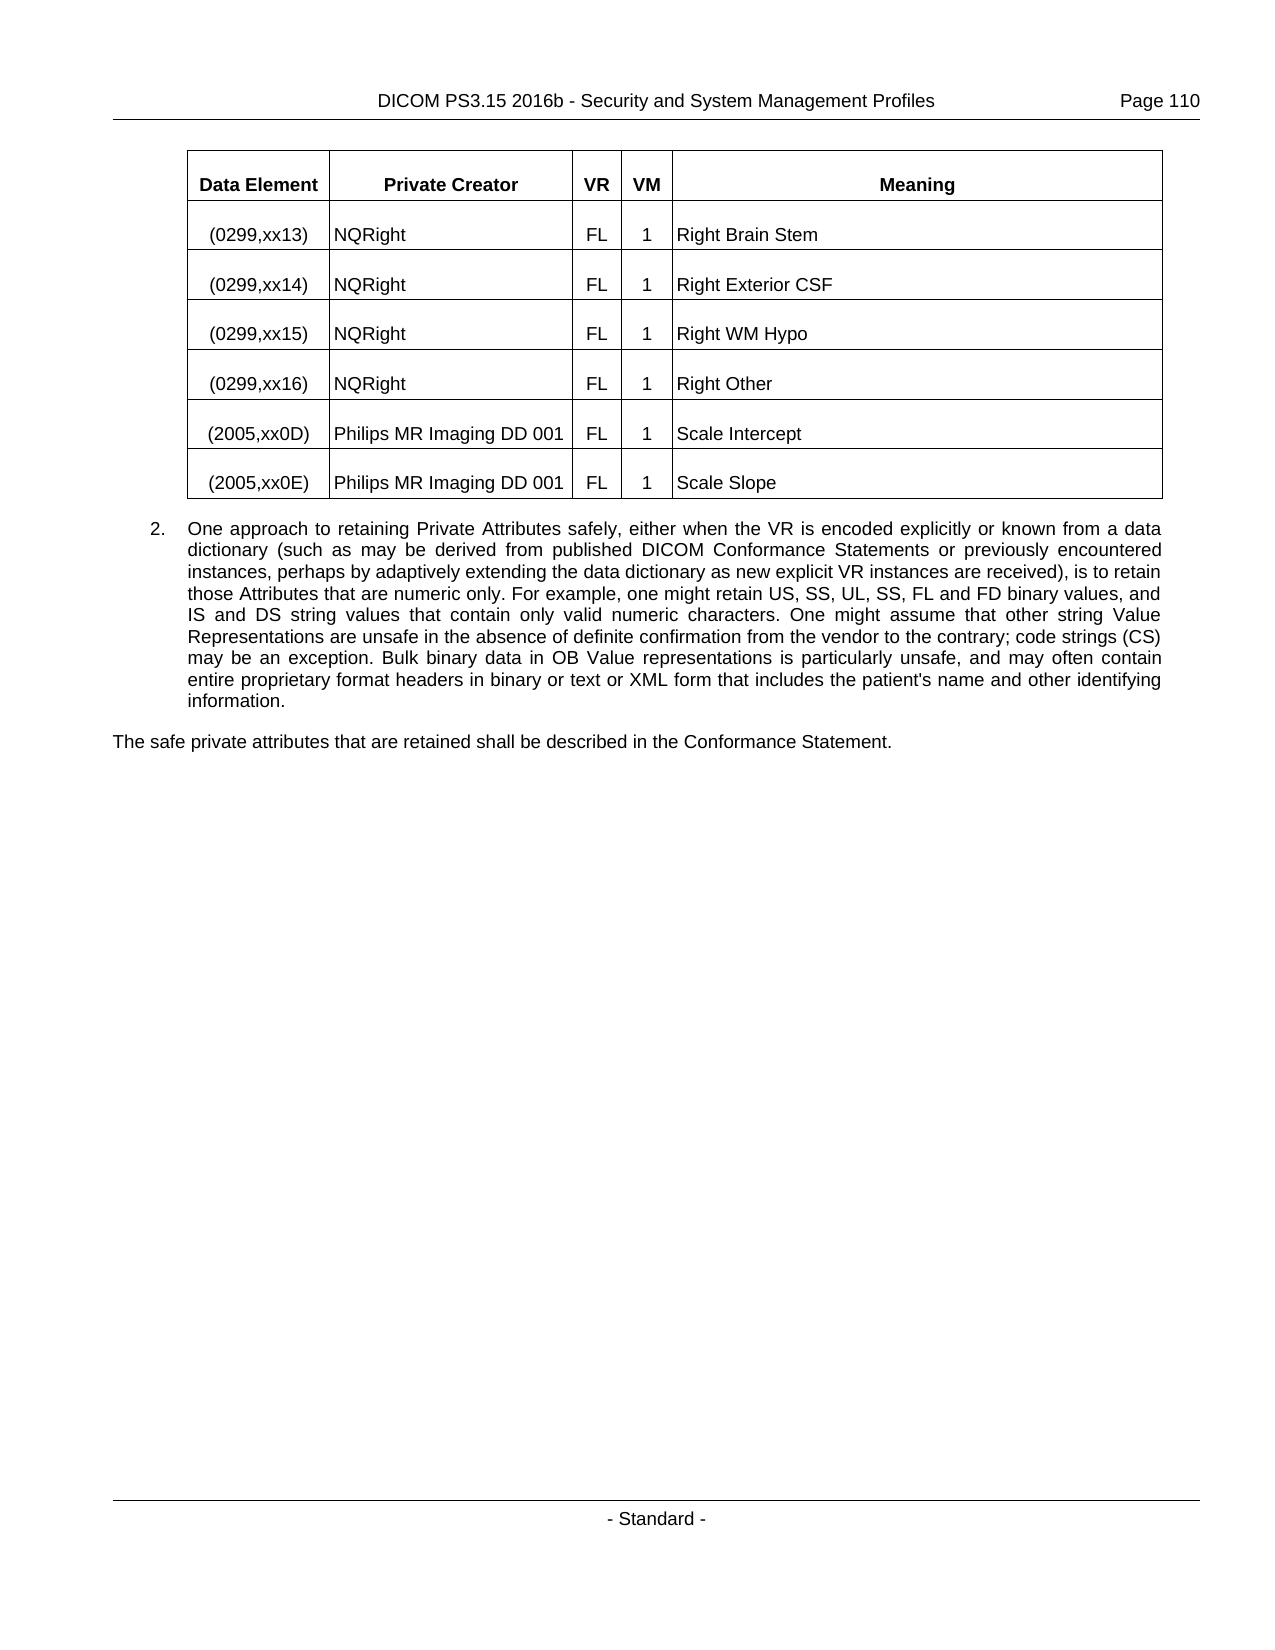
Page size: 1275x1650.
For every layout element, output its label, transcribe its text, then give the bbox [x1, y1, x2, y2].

table_cell FL [573, 201, 621, 249]
table_cell FL [573, 449, 621, 498]
table_header VR [573, 151, 621, 200]
table_cell 1 [622, 350, 672, 398]
table_cell 1 [622, 300, 672, 349]
table_cell (0299,xx13) [188, 201, 329, 249]
list One approach to retaining Private Attributes safely, either when the VR is encoded explicitly or known from a data dictionary (such as may be derived from published DICOM Conformance Statements or previously encountered instances, perhaps by adaptively extending the data dictionary as new explicit VR instances are received), is to retain those Attributes that are numeric only. For example, one might retain US, SS, UL, SS, FL and FD binary values, and IS and DS string values that contain only valid numeric characters. One might assume that other string Value Representations are unsafe in the absence of definite confirmation from the vendor to the contrary; code strings (CS) may be an exception. Bulk binary data in OB Value representations is particularly unsafe, and may often contain entire proprietary format headers in binary or text or XML form that includes the patient's name and other identifying information. [150, 518, 1162, 712]
table_cell FL [573, 300, 621, 349]
table_cell NQRight [330, 250, 572, 299]
table_cell Philips MR Imaging DD 001 [330, 400, 572, 448]
table_cell 1 [622, 201, 672, 249]
table_header Data Element [188, 151, 329, 200]
table_cell NQRight [330, 300, 572, 349]
table_cell FL [573, 350, 621, 398]
table_cell Right Exterior CSF [673, 250, 1162, 299]
table_cell Right Brain Stem [673, 201, 1162, 249]
table_header Private Creator [330, 151, 572, 200]
table_cell (2005,xx0E) [188, 449, 329, 498]
table_cell Right Other [673, 350, 1162, 398]
text The safe private attributes that are retained shall be described in the Conformance Statement. [112, 730, 1200, 752]
table_cell NQRight [330, 201, 572, 249]
table_cell FL [573, 250, 621, 299]
table_cell Scale Intercept [673, 400, 1162, 448]
table_cell 1 [622, 400, 672, 448]
table_cell 1 [622, 449, 672, 498]
table_cell NQRight [330, 350, 572, 398]
table_cell FL [573, 400, 621, 448]
table_cell (0299,xx16) [188, 350, 329, 398]
table_cell 1 [622, 250, 672, 299]
table_cell Philips MR Imaging DD 001 [330, 449, 572, 498]
table_cell (2005,xx0D) [188, 400, 329, 448]
table_cell Scale Slope [673, 449, 1162, 498]
table_header VM [622, 151, 672, 200]
table_cell (0299,xx14) [188, 250, 329, 299]
table_cell Right WM Hypo [673, 300, 1162, 349]
table_header Meaning [673, 151, 1162, 200]
table_cell (0299,xx15) [188, 300, 329, 349]
